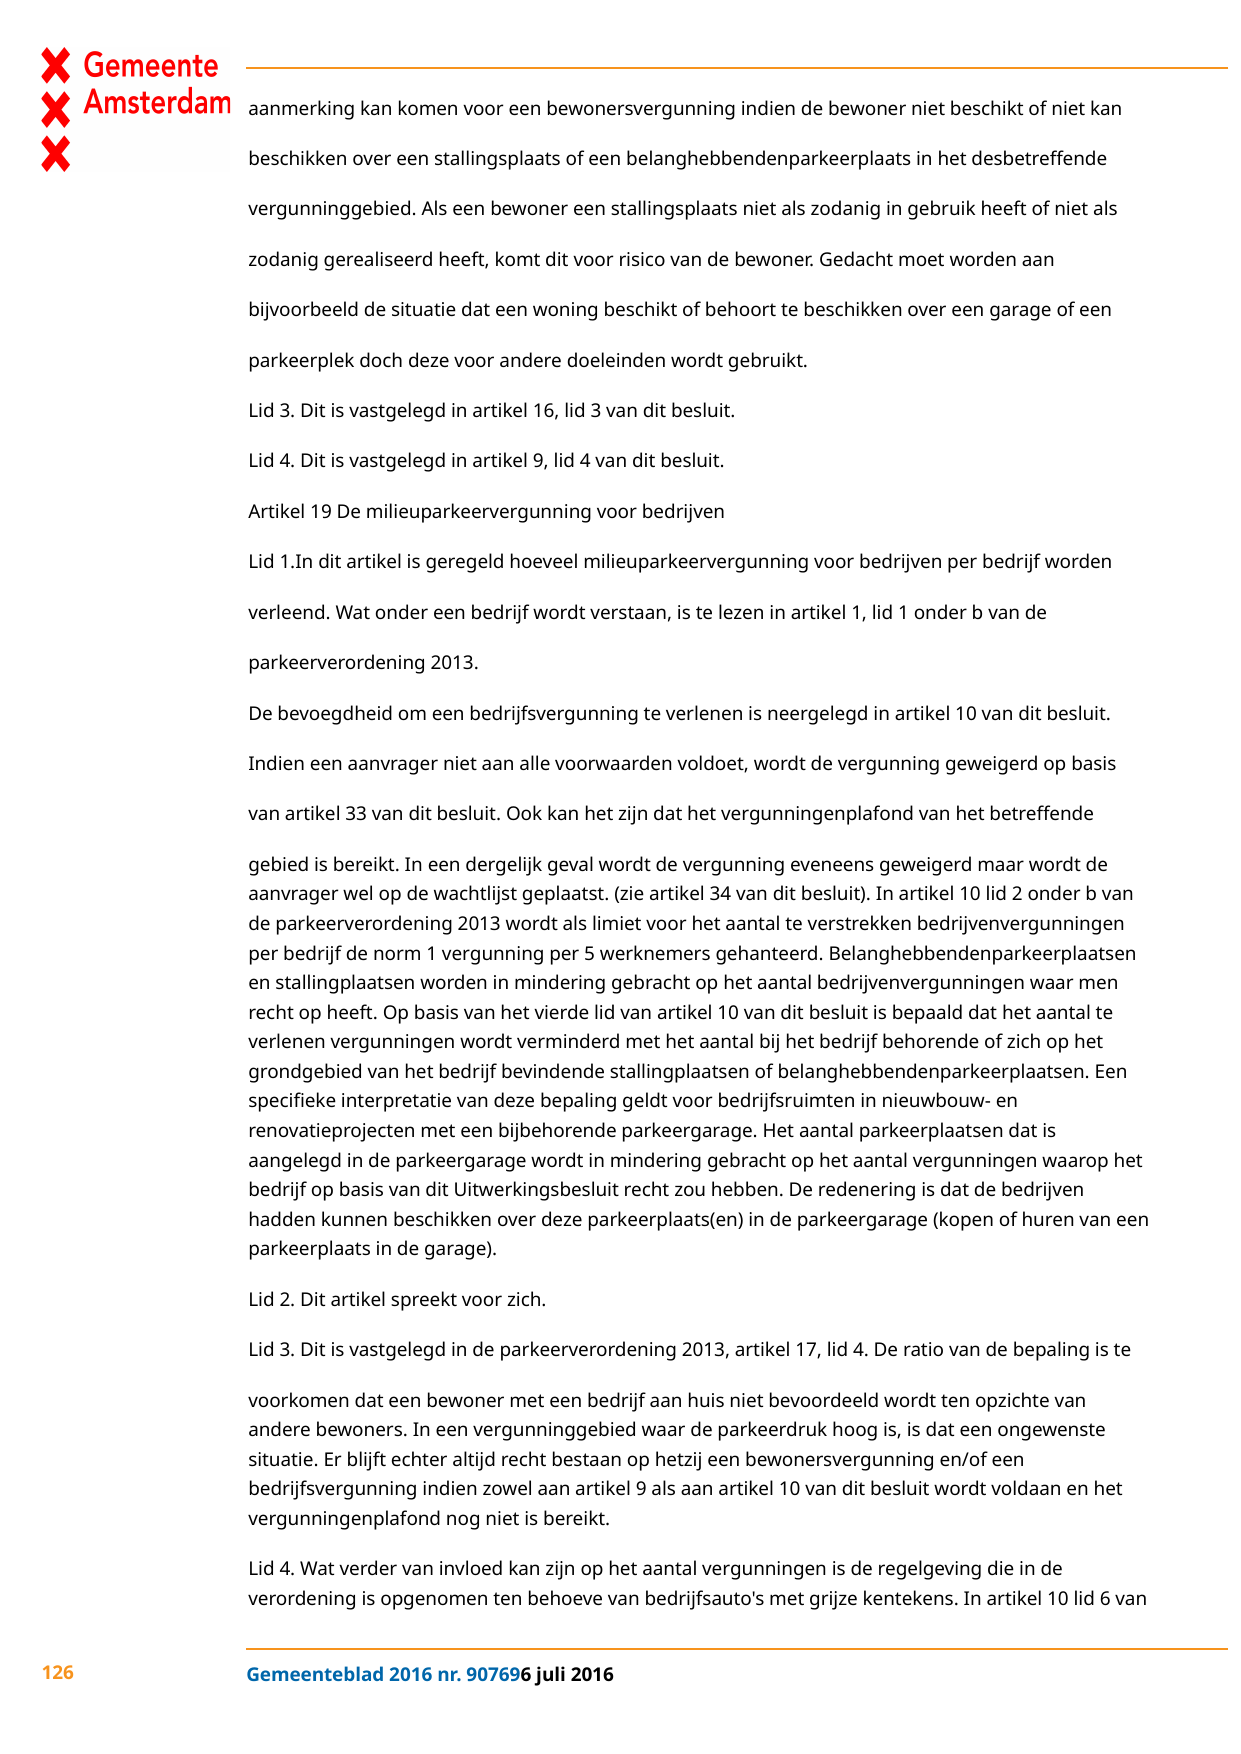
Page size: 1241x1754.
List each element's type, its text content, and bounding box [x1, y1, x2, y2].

text verleend. Wat onder een bedrijf wordt verstaan, is te lezen in artikel 1, lid 1 onder b van de [248, 599, 1152, 625]
text Lid 1.In dit artikel is geregeld hoeveel milieuparkeervergunning voor bedrijven per bedrijf worden [248, 548, 1152, 574]
picture [41, 47, 231, 172]
text parkeerverordening 2013. [248, 649, 1152, 675]
text Artikel 19 De milieuparkeervergunning voor bedrijven [248, 498, 1152, 524]
text Lid 4. Dit is vastgelegd in artikel 9, lid 4 van dit besluit. [248, 448, 1152, 473]
text voorkomen dat een bewoner met een bedrijf aan huis niet bevoordeeld wordt ten opzichte van andere bewoners. In een vergunninggebied waar de parkeerdruk hoog is, is dat een ongewenste situatie. Er blijft echter altijd recht bestaan op hetzij een bewonersvergunning en/of een bedrijfsvergunning indien zowel aan artikel 9 als aan artikel 10 van dit besluit wordt voldaan en het vergunningenplafond nog niet is bereikt. [248, 1387, 1152, 1531]
text De bevoegdheid om een bedrijfsvergunning te verlenen is neergelegd in artikel 10 van dit besluit. [248, 700, 1152, 726]
text aanmerking kan komen voor een bewonersvergunning indien de bewoner niet beschikt of niet kan [248, 95, 1152, 121]
text Lid 3. Dit is vastgelegd in artikel 16, lid 3 van dit besluit. [248, 397, 1152, 423]
text vergunninggebied. Als een bewoner een stallingsplaats niet als zodanig in gebruik heeft of niet als [248, 196, 1152, 221]
text parkeerplek doch deze voor andere doeleinden wordt gebruikt. [248, 347, 1152, 373]
text zodanig gerealiseerd heeft, komt dit voor risico van de bewoner. Gedacht moet worden aan [248, 246, 1152, 272]
text beschikken over een stallingsplaats of een belanghebbendenparkeerplaats in het desbetreffende [248, 145, 1152, 171]
text bijvoorbeeld de situatie dat een woning beschikt of behoort te beschikken over een garage of een [248, 296, 1152, 322]
text van artikel 33 van dit besluit. Ook kan het zijn dat het vergunningenplafond van het betreffende [248, 801, 1152, 826]
text Lid 3. Dit is vastgelegd in de parkeerverordening 2013, artikel 17, lid 4. De ratio van de bepaling is te [248, 1336, 1152, 1362]
text Indien een aanvrager niet aan alle voorwaarden voldoet, wordt de vergunning geweigerd op basis [248, 750, 1152, 776]
text Lid 4. Wat verder van invloed kan zijn op het aantal vergunningen is de regelgeving die in de verordening is opgenomen ten behoeve van bedrijfsauto's met grijze kentekens. In artikel 10 lid 6 van [248, 1556, 1152, 1611]
text Lid 2. Dit artikel spreekt voor zich. [248, 1286, 1152, 1312]
text gebied is bereikt. In een dergelijk geval wordt de vergunning eveneens geweigerd maar wordt de aanvrager wel op de wachtlijst geplaatst. (zie artikel 34 van dit besluit). In artikel 10 lid 2 onder b van de parkeerverordening 2013 wordt als limiet voor het aantal te verstrekken bedrijvenvergunningen per bedrijf de norm 1 vergunning per 5 werknemers gehanteerd. Belanghebbendenparkeerplaatsen en stallingplaatsen worden in mindering gebracht op het aantal bedrijvenvergunningen waar men recht op heeft. Op basis van het vierde lid van artikel 10 van dit besluit is bepaald dat het aantal te verlenen vergunningen wordt verminderd met het aantal bij het bedrijf behorende of zich op het grondgebied van het bedrijf bevindende stallingplaatsen of belanghebbendenparkeerplaatsen. Een specifieke interpretatie van deze bepaling geldt voor bedrijfsruimten in nieuwbouw- en renovatieprojecten met een bijbehorende parkeergarage. Het aantal parkeerplaatsen dat is aangelegd in de parkeergarage wordt in mindering gebracht op het aantal vergunningen waarop het bedrijf op basis van dit Uitwerkingsbesluit recht zou hebben. De redenering is dat de bedrijven hadden kunnen beschikken over deze parkeerplaats(en) in de parkeergarage (kopen of huren van een parkeerplaats in de garage). [248, 851, 1152, 1261]
